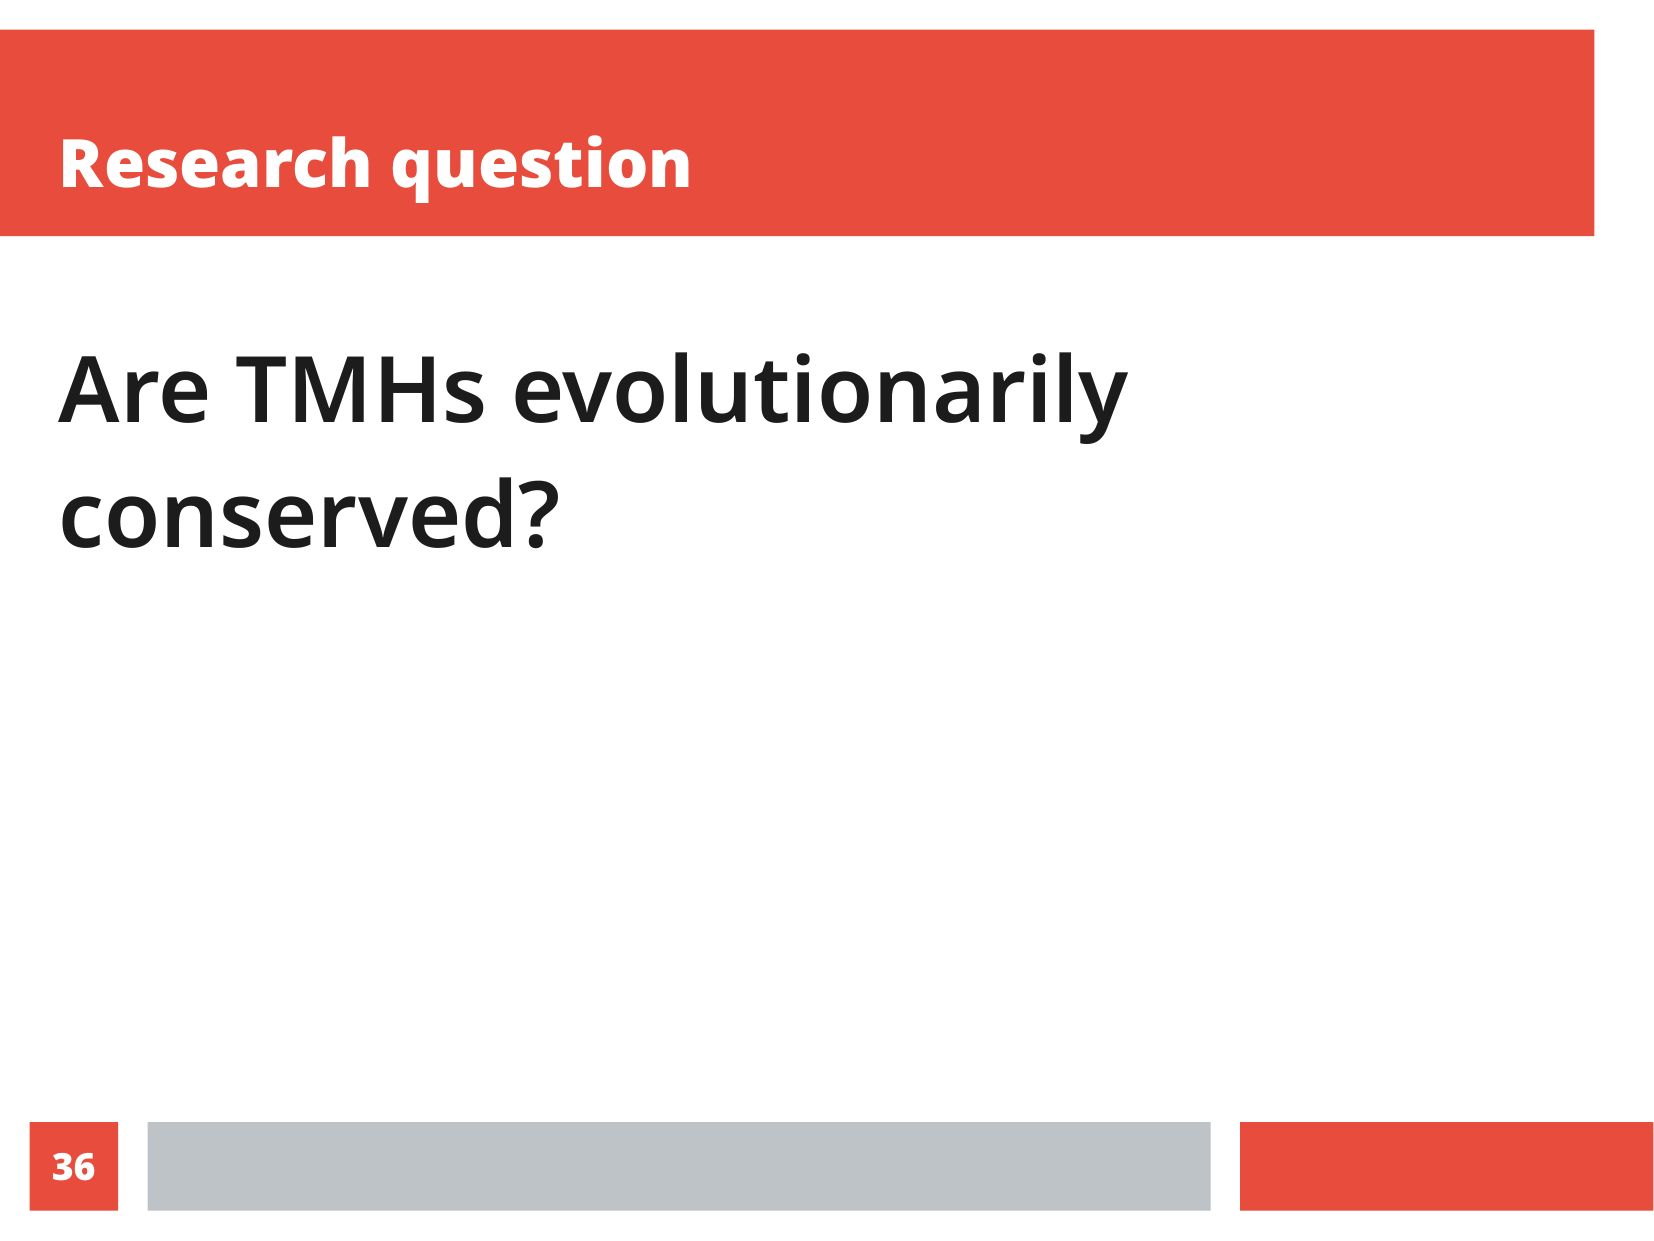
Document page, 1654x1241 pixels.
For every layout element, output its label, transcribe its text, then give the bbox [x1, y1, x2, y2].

list Are TMHs evolutionarily conserved? [59, 324, 1565, 1093]
title Research question [59, 59, 1595, 207]
